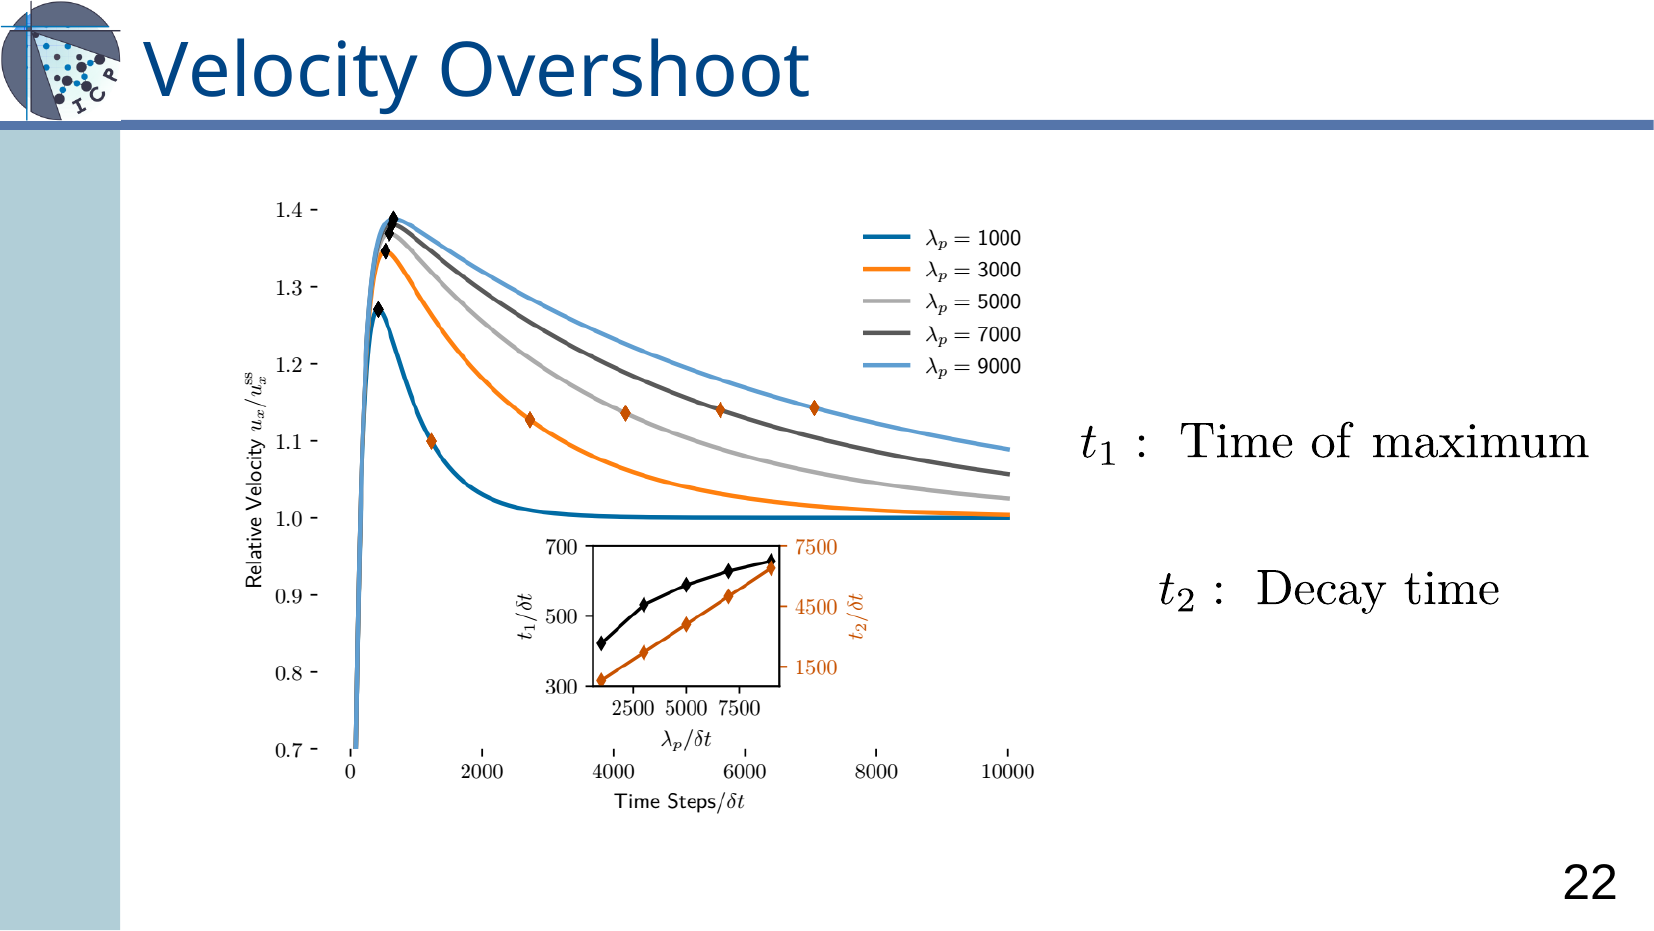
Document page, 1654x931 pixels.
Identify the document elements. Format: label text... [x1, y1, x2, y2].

text_box [1158, 569, 1501, 615]
picture [210, 170, 1079, 825]
picture [0, 0, 121, 121]
title Velocity Overshoot [135, 0, 1636, 121]
text_box [1079, 421, 1591, 465]
